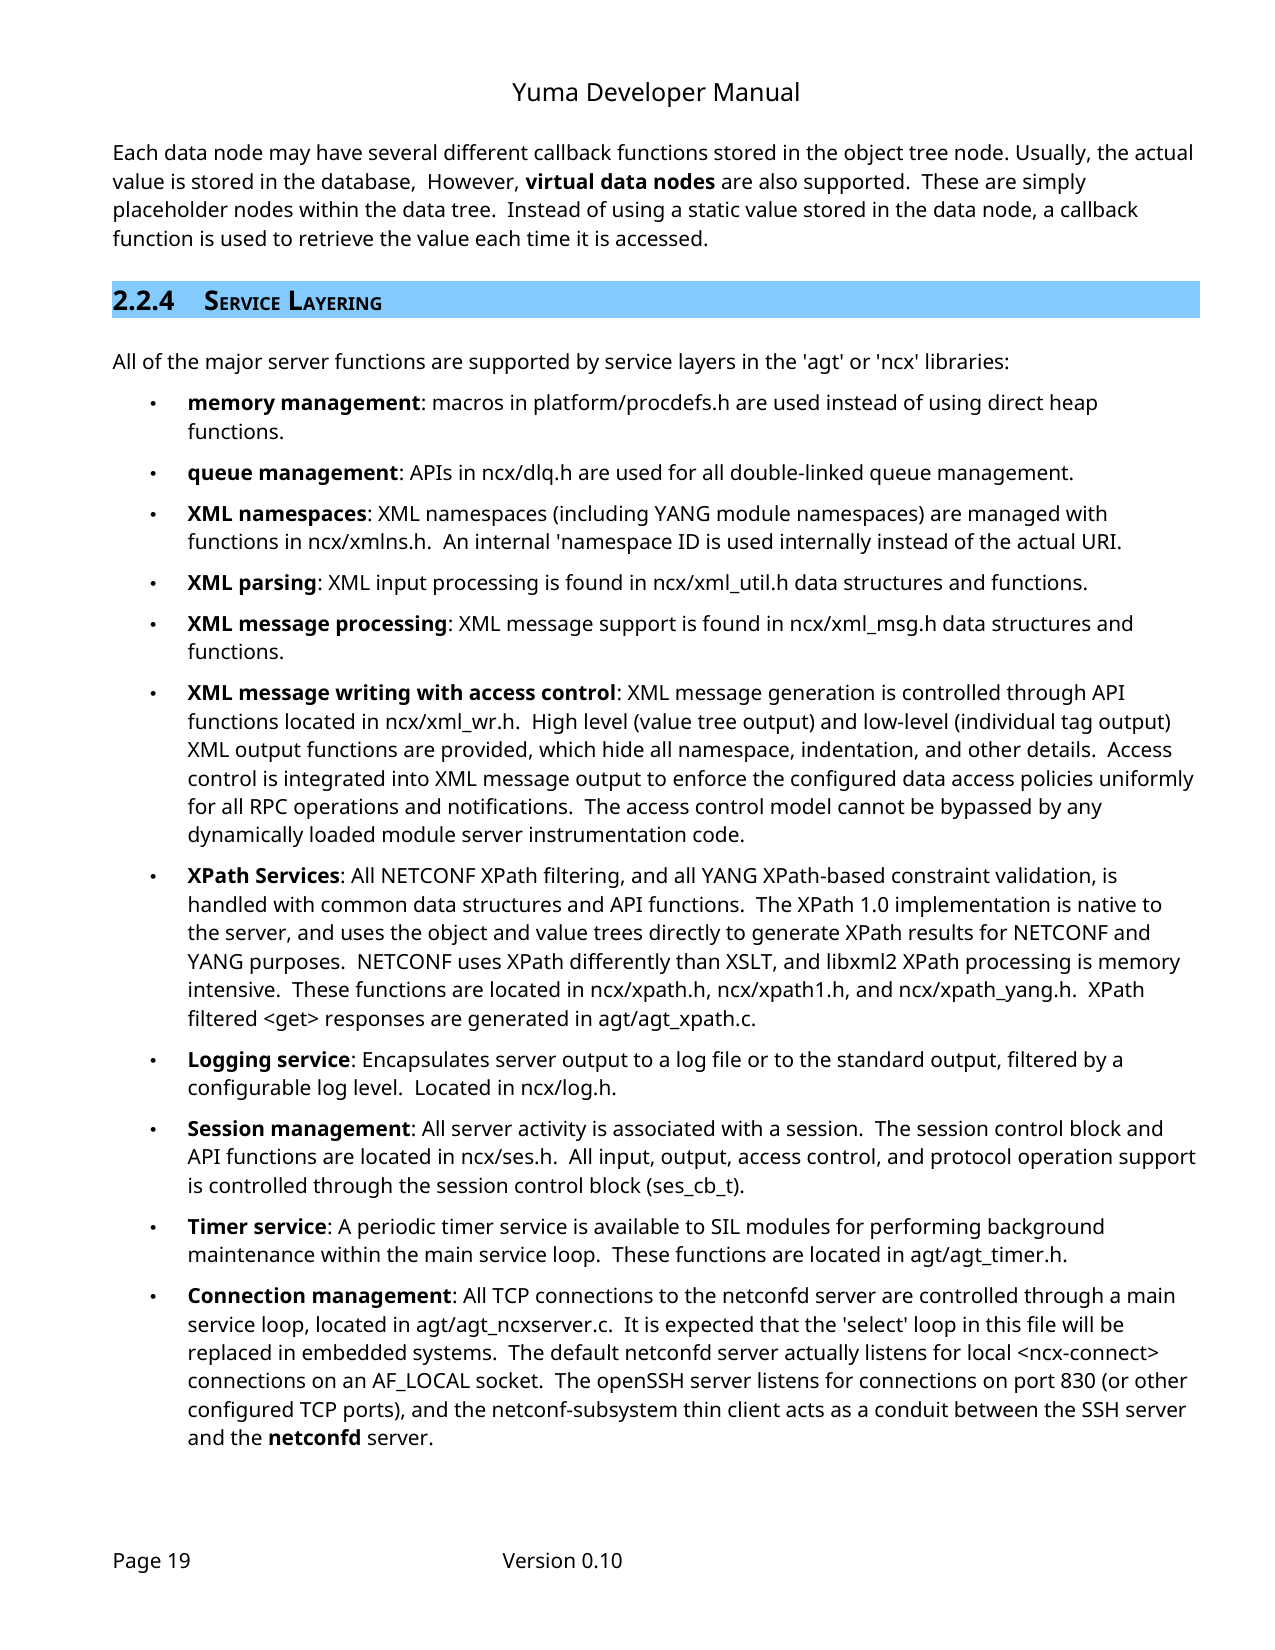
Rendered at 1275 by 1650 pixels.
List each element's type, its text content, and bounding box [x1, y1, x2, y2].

subtitle Service Layering [112, 281, 1200, 318]
list Logging service: Encapsulates server output to a log file or to the standard output, filtered by a configurable log level. Located in ncx/log.h. [150, 1045, 1200, 1102]
list XPath Services: All NETCONF XPath filtering, and all YANG XPath-based constraint validation, is handled with common data structures and API functions. The XPath 1.0 implementation is native to the server, and uses the object and value trees directly to generate XPath results for NETCONF and YANG purposes. NETCONF uses XPath differently than XSLT, and libxml2 XPath processing is memory intensive. These functions are located in ncx/xpath.h, ncx/xpath1.h, and ncx/xpath_yang.h. XPath filtered <get> responses are generated in agt/agt_xpath.c. [150, 862, 1200, 1032]
text Each data node may have several different callback functions stored in the object tree node. Usually, the actual value is stored in the database, However, virtual data nodes are also supported. These are simply placeholder nodes within the data tree. Instead of using a static value stored in the data node, a callback function is used to retrieve the value each time it is accessed. [112, 138, 1200, 252]
list Session management: All server activity is associated with a session. The session control block and API functions are located in ncx/ses.h. All input, output, access control, and protocol operation support is controlled through the session control block (ses_cb_t). [150, 1114, 1200, 1199]
list XML namespaces: XML namespaces (including YANG module namespaces) are managed with functions in ncx/xmlns.h. An internal 'namespace ID is used internally instead of the actual URI. [150, 499, 1200, 556]
list queue management: APIs in ncx/dlq.h are used for all double-linked queue management. [150, 458, 1200, 486]
list XML message writing with access control: XML message generation is controlled through API functions located in ncx/xml_wr.h. High level (value tree output) and low-level (individual tag output) XML output functions are provided, which hide all namespace, indentation, and other details. Access control is integrated into XML message output to enforce the configured data access policies uniformly for all RPC operations and notifications. The access control model cannot be bypassed by any dynamically loaded module server instrumentation code. [150, 678, 1200, 849]
list XML message processing: XML message support is found in ncx/xml_msg.h data structures and functions. [150, 609, 1200, 666]
list Timer service: A periodic timer service is available to SIL modules for performing background maintenance within the main service loop. These functions are located in agt/agt_timer.h. [150, 1212, 1200, 1269]
text All of the major server functions are supported by service layers in the 'agt' or 'ncx' libraries: [112, 347, 1200, 376]
list memory management: macros in platform/procdefs.h are used instead of using direct heap functions. [150, 388, 1200, 445]
list Connection management: All TCP connections to the netconfd server are controlled through a main service loop, located in agt/agt_ncxserver.c. It is expected that the 'select' loop in this file will be replaced in embedded systems. The default netconfd server actually listens for local <ncx-connect> connections on an AF_LOCAL socket. The openSSH server listens for connections on port 830 (or other configured TCP ports), and the netconf-subsystem thin client acts as a conduit between the SSH server and the netconfd server. [150, 1281, 1200, 1452]
list XML parsing: XML input processing is found in ncx/xml_util.h data structures and functions. [150, 568, 1200, 597]
